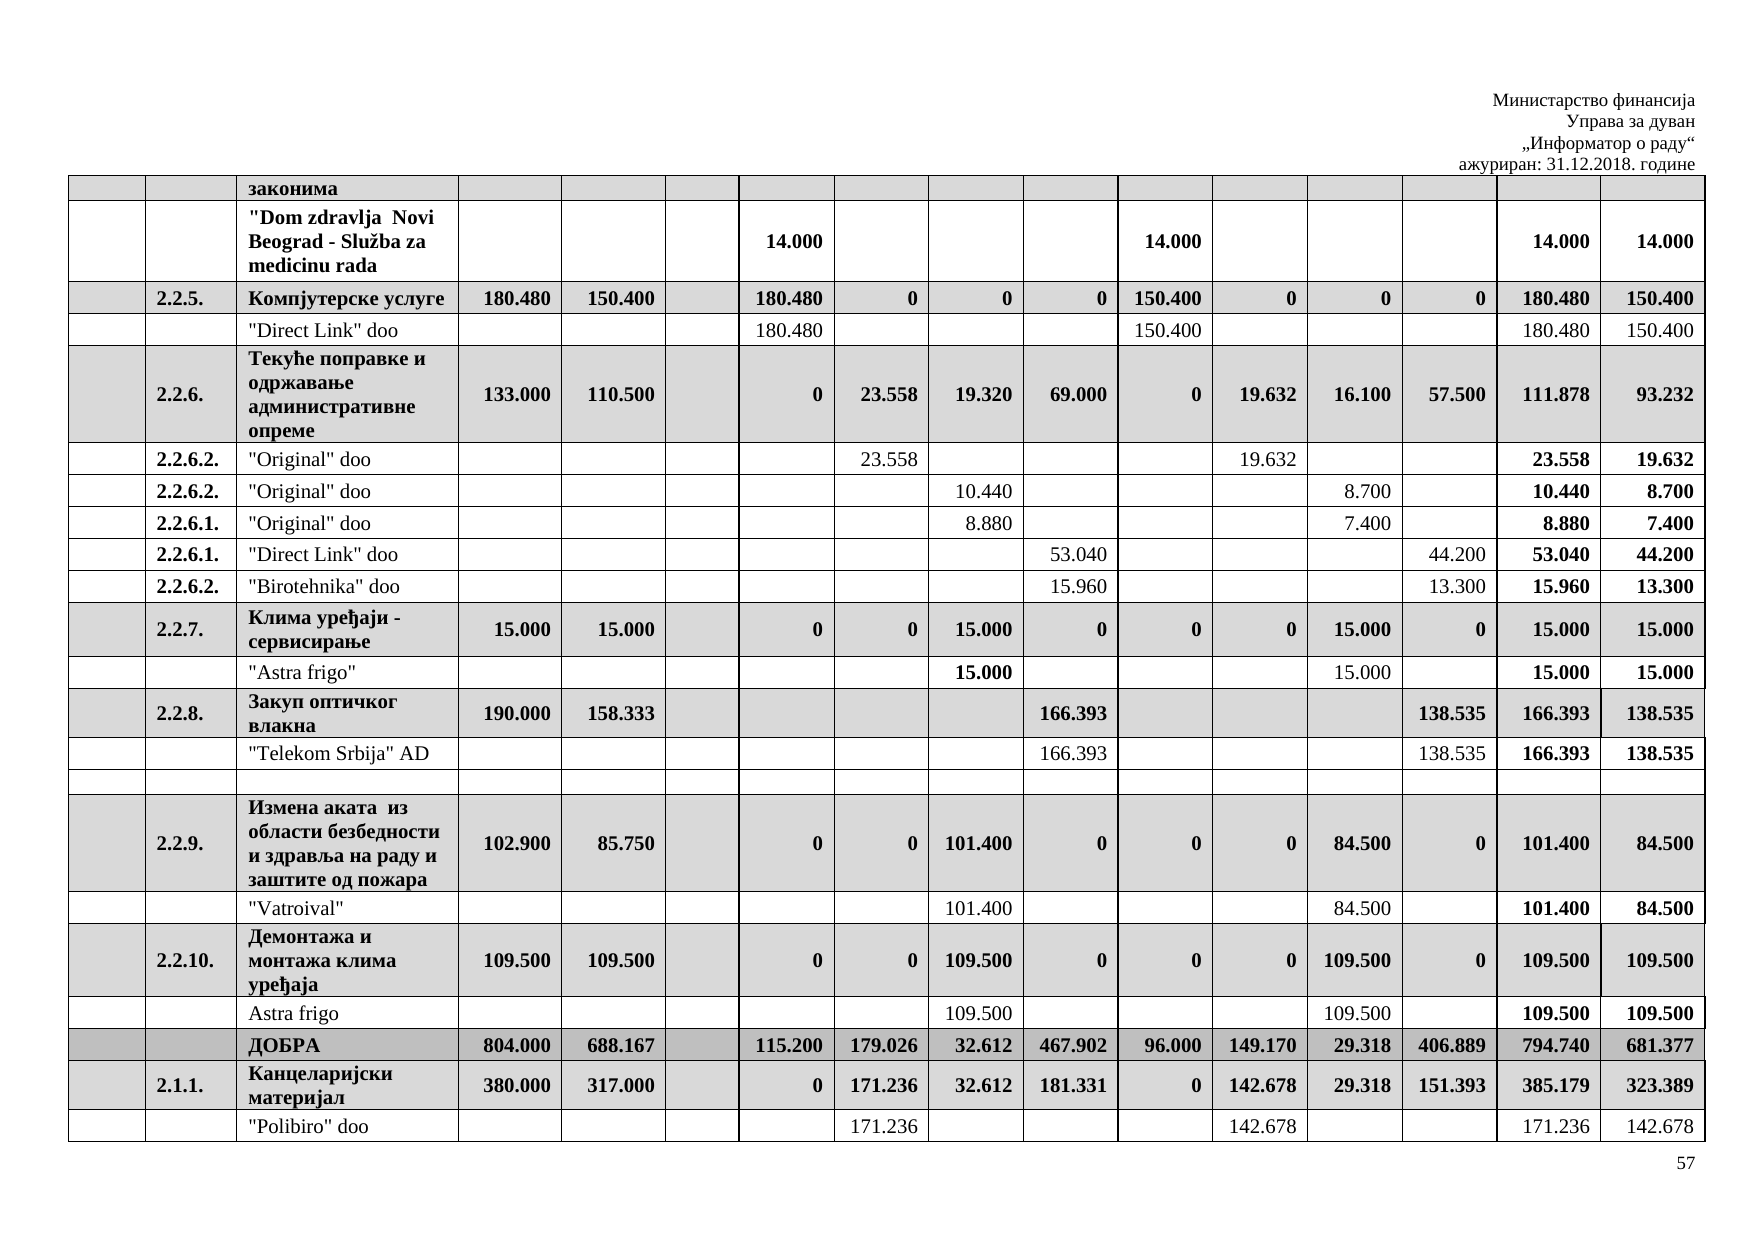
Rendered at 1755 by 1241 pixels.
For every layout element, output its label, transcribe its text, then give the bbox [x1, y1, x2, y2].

table_cell [666, 176, 738, 200]
table_cell [1308, 571, 1402, 602]
table_cell 171.236 [835, 1061, 928, 1109]
table_cell [146, 770, 236, 794]
table_cell [562, 738, 665, 769]
table_cell [69, 475, 145, 506]
table_cell [1024, 657, 1117, 688]
table_cell [1213, 738, 1307, 769]
table_cell [459, 539, 561, 570]
table_cell 150.400 [1601, 282, 1704, 313]
table_cell [1403, 443, 1496, 474]
table_cell "Original" doo [237, 475, 458, 506]
table_cell 101.400 [929, 892, 1023, 923]
table_cell [562, 314, 665, 345]
table_cell [1308, 539, 1402, 570]
table_cell "Birotehnika" doo [237, 571, 458, 602]
table_cell 32.612 [929, 1029, 1023, 1060]
table_cell 0 [1119, 346, 1212, 442]
table_cell [740, 689, 834, 737]
table_cell [1119, 738, 1212, 769]
table_cell 14.000 [1498, 201, 1600, 281]
table_cell 0 [740, 346, 834, 442]
table_cell [562, 1110, 665, 1141]
table_cell [1213, 770, 1307, 794]
table_cell [459, 571, 561, 602]
table_cell 0 [1213, 603, 1307, 656]
table_cell [562, 475, 665, 506]
table_cell 53.040 [1024, 539, 1117, 570]
table_cell 2.2.6.2. [146, 571, 236, 602]
table_cell [740, 507, 834, 538]
table_cell 804.000 [459, 1029, 561, 1060]
table_cell 14.000 [1119, 201, 1212, 281]
table_cell 19.320 [929, 346, 1023, 442]
table_cell 181.331 [1024, 1061, 1117, 1109]
table_cell 0 [1308, 282, 1402, 313]
table_cell "Dom zdravlja Novi Beograd - Služba za medicinu rada [237, 201, 458, 281]
table_cell [1024, 507, 1117, 538]
table_cell 84.500 [1308, 892, 1402, 923]
table_cell Компјутерске услуге [237, 282, 458, 313]
table_cell [1213, 314, 1307, 345]
table_cell [146, 997, 236, 1028]
table_cell [69, 1029, 145, 1060]
table_cell [459, 314, 561, 345]
table_cell 2.1.1. [146, 1061, 236, 1109]
table_cell 0 [1024, 282, 1117, 313]
table_cell [835, 997, 928, 1028]
table_cell 23.558 [1498, 443, 1600, 474]
table_cell [666, 443, 738, 474]
table_cell [146, 892, 236, 923]
table_cell [666, 924, 738, 996]
table_cell 180.480 [740, 282, 834, 313]
table_cell [1119, 507, 1212, 538]
table_cell 15.000 [1498, 603, 1600, 656]
table_cell 14.000 [1601, 201, 1704, 281]
table_cell 2.2.6.1. [146, 507, 236, 538]
table_cell 101.400 [929, 795, 1023, 891]
table_cell [69, 1061, 145, 1109]
table_cell 317.000 [562, 1061, 665, 1109]
table_cell 8.880 [1498, 507, 1600, 538]
table_cell 102.900 [459, 795, 561, 891]
table_cell [459, 770, 561, 794]
table_cell "Direct Link" doo [237, 539, 458, 570]
table_cell 84.500 [1601, 795, 1704, 891]
table_cell 190.000 [459, 689, 561, 737]
table_cell 138.535 [1403, 738, 1496, 769]
table_cell Измена аката из области безбедности и здравља на раду и заштите од пожара [237, 795, 458, 891]
table_cell 93.232 [1601, 346, 1704, 442]
table_cell 681.377 [1601, 1029, 1704, 1060]
table_cell 16.100 [1308, 346, 1402, 442]
table_cell [1119, 1110, 1212, 1141]
table_cell [562, 997, 665, 1028]
table_cell 171.236 [835, 1110, 928, 1141]
table_cell 8.700 [1308, 475, 1402, 506]
table_cell 13.300 [1403, 571, 1496, 602]
table_cell [1024, 201, 1117, 281]
table_cell [740, 443, 834, 474]
table_cell 57.500 [1403, 346, 1496, 442]
table_cell [69, 539, 145, 570]
table_cell 15.000 [1601, 657, 1704, 688]
table_cell 138.535 [1601, 738, 1704, 769]
table_cell 19.632 [1213, 346, 1307, 442]
table_cell [1213, 507, 1307, 538]
table_cell [740, 176, 834, 200]
table_cell [929, 201, 1023, 281]
table_cell [1119, 997, 1212, 1028]
table_cell 0 [835, 282, 928, 313]
table_cell Закуп оптичког влакна [237, 689, 458, 737]
table_cell 15.000 [562, 603, 665, 656]
table_cell 0 [1119, 924, 1212, 996]
table_cell 0 [740, 924, 834, 996]
table_cell 109.500 [1308, 997, 1402, 1028]
table_cell 0 [929, 282, 1023, 313]
table_cell [1024, 892, 1117, 923]
table_cell [1119, 571, 1212, 602]
table_cell 14.000 [740, 201, 834, 281]
table_cell [666, 475, 738, 506]
table_cell 44.200 [1403, 539, 1496, 570]
table_cell 180.480 [740, 314, 834, 345]
table_cell [666, 795, 738, 891]
table_cell [835, 892, 928, 923]
table_cell 15.960 [1498, 571, 1600, 602]
table_cell [666, 346, 738, 442]
table_cell [666, 282, 738, 313]
table_cell [835, 176, 928, 200]
table_cell [1024, 475, 1117, 506]
table_cell 101.400 [1498, 795, 1600, 891]
table_cell [562, 571, 665, 602]
table_cell [835, 201, 928, 281]
table_cell 110.500 [562, 346, 665, 442]
table_cell 44.200 [1601, 539, 1704, 570]
table_cell 0 [835, 924, 928, 996]
table_cell 150.400 [1119, 282, 1212, 313]
table_cell 23.558 [835, 346, 928, 442]
table_cell 794.740 [1498, 1029, 1600, 1060]
table_cell 2.2.6. [146, 346, 236, 442]
table_cell 0 [1403, 282, 1496, 313]
table_cell [740, 770, 834, 794]
table_cell [1024, 1110, 1117, 1141]
table_cell 8.700 [1601, 475, 1704, 506]
table_cell [1024, 443, 1117, 474]
table_cell 15.000 [929, 657, 1023, 688]
table_cell [562, 176, 665, 200]
table_cell [929, 539, 1023, 570]
table_cell [740, 997, 834, 1028]
table_cell ДОБРА [237, 1029, 458, 1060]
table_cell [1308, 738, 1402, 769]
table_cell 133.000 [459, 346, 561, 442]
table_cell [1119, 892, 1212, 923]
table_cell "Original" doo [237, 443, 458, 474]
table_cell 7.400 [1601, 507, 1704, 538]
table_cell [740, 892, 834, 923]
table_cell [69, 997, 145, 1028]
table_cell [666, 738, 738, 769]
table_cell [69, 689, 145, 737]
table_cell "Vatroival" [237, 892, 458, 923]
table_cell [1403, 892, 1496, 923]
table_cell [69, 924, 145, 996]
table_cell [929, 770, 1023, 794]
table_cell [562, 892, 665, 923]
table_cell 180.480 [459, 282, 561, 313]
table_cell 0 [1024, 795, 1117, 891]
table_cell 2.2.8. [146, 689, 236, 737]
table_cell [1119, 689, 1212, 737]
table_cell [459, 443, 561, 474]
table_cell 142.678 [1213, 1110, 1307, 1141]
table_cell [1403, 507, 1496, 538]
table_cell 10.440 [929, 475, 1023, 506]
table_cell [1498, 176, 1600, 200]
table_cell 180.480 [1498, 282, 1600, 313]
table_cell [666, 539, 738, 570]
table_cell [69, 282, 145, 313]
table_cell [459, 176, 561, 200]
table_cell 109.500 [1601, 997, 1704, 1028]
table_cell [69, 176, 145, 200]
table_cell 7.400 [1308, 507, 1402, 538]
table_cell 0 [740, 795, 834, 891]
table_cell [1403, 1110, 1496, 1141]
table_cell [666, 1029, 738, 1060]
table_cell 166.393 [1024, 738, 1117, 769]
table_cell [835, 657, 928, 688]
table_cell [459, 892, 561, 923]
table_cell 0 [1213, 795, 1307, 891]
table_cell 109.500 [1308, 924, 1402, 996]
table_cell 84.500 [1601, 892, 1704, 923]
table_cell [1213, 892, 1307, 923]
table_cell 15.000 [1308, 657, 1402, 688]
table_cell 109.500 [562, 924, 665, 996]
table_cell [835, 770, 928, 794]
table_cell [666, 1061, 738, 1109]
table_cell 19.632 [1601, 443, 1704, 474]
table_cell [1213, 539, 1307, 570]
table_cell [1213, 176, 1307, 200]
table_cell 0 [1403, 795, 1496, 891]
table_cell 179.026 [835, 1029, 928, 1060]
table_cell [146, 738, 236, 769]
table_cell 0 [740, 603, 834, 656]
table_cell 150.400 [1601, 314, 1704, 345]
table_cell [459, 507, 561, 538]
table_cell [929, 314, 1023, 345]
table_cell [146, 314, 236, 345]
table_cell "Telekom Srbija" AD [237, 738, 458, 769]
table_cell [69, 314, 145, 345]
table_cell 171.236 [1498, 1110, 1600, 1141]
table_cell 0 [1024, 924, 1117, 996]
table_cell [459, 738, 561, 769]
table_cell 15.000 [1498, 657, 1600, 688]
table_cell 10.440 [1498, 475, 1600, 506]
table_cell [929, 689, 1023, 737]
table_cell [69, 738, 145, 769]
table_cell [69, 346, 145, 442]
table_cell 109.500 [459, 924, 561, 996]
table_cell 0 [1119, 603, 1212, 656]
table_cell [666, 314, 738, 345]
table_cell [1308, 689, 1402, 737]
table_cell [459, 657, 561, 688]
table_cell [69, 795, 145, 891]
table_cell 467.902 [1024, 1029, 1117, 1060]
table_cell Клима уређаји - сервисирање [237, 603, 458, 656]
table_cell 380.000 [459, 1061, 561, 1109]
table_cell [562, 657, 665, 688]
table_cell 166.393 [1024, 689, 1117, 737]
table_cell 0 [835, 603, 928, 656]
table_cell 111.878 [1498, 346, 1600, 442]
table_cell [146, 176, 236, 200]
table_cell [666, 571, 738, 602]
table_cell [237, 770, 458, 794]
table_cell [1119, 475, 1212, 506]
table_cell [1024, 176, 1117, 200]
table_cell [562, 507, 665, 538]
table_cell 0 [1403, 603, 1496, 656]
table_cell 142.678 [1601, 1110, 1704, 1141]
table_cell [69, 657, 145, 688]
table_cell [1308, 770, 1402, 794]
table_cell 8.880 [929, 507, 1023, 538]
table_cell 23.558 [835, 443, 928, 474]
table_cell [1119, 443, 1212, 474]
table_cell [1601, 770, 1704, 794]
table_cell [1498, 770, 1600, 794]
table_cell [929, 176, 1023, 200]
table_cell 115.200 [740, 1029, 834, 1060]
table_cell 138.535 [1403, 689, 1496, 737]
table_cell [562, 539, 665, 570]
table_cell [1601, 176, 1704, 200]
table_cell [1403, 657, 1496, 688]
table_cell 15.960 [1024, 571, 1117, 602]
table_cell [666, 997, 738, 1028]
table_cell [1308, 176, 1402, 200]
table_cell [1403, 201, 1496, 281]
table_cell [666, 1110, 738, 1141]
table_cell [666, 657, 738, 688]
table_cell [69, 770, 145, 794]
table_cell [666, 603, 738, 656]
table_cell [740, 1110, 834, 1141]
table_cell 2.2.7. [146, 603, 236, 656]
table_cell [562, 443, 665, 474]
table_cell [459, 1110, 561, 1141]
table_cell [1403, 475, 1496, 506]
table_cell [666, 507, 738, 538]
table_cell [1213, 997, 1307, 1028]
table_cell 151.393 [1403, 1061, 1496, 1109]
table_cell 69.000 [1024, 346, 1117, 442]
table_cell [146, 1029, 236, 1060]
table_cell [1213, 475, 1307, 506]
table_cell [740, 571, 834, 602]
table_cell 0 [1024, 603, 1117, 656]
table_cell 0 [1119, 1061, 1212, 1109]
table_cell [1403, 176, 1496, 200]
table_cell 406.889 [1403, 1029, 1496, 1060]
table_cell 0 [1213, 282, 1307, 313]
table_cell Текуће поправке и одржавање административне опреме [237, 346, 458, 442]
table_cell 53.040 [1498, 539, 1600, 570]
table_cell [1119, 539, 1212, 570]
table_cell 150.400 [1119, 314, 1212, 345]
table_cell [1308, 201, 1402, 281]
table_cell Канцеларијски материјал [237, 1061, 458, 1109]
table_cell [562, 201, 665, 281]
table_cell 101.400 [1498, 892, 1600, 923]
table_cell "Astra frigo" [237, 657, 458, 688]
table_cell [666, 689, 738, 737]
table_cell [740, 475, 834, 506]
table_cell [1213, 201, 1307, 281]
table_cell [1024, 770, 1117, 794]
table_cell [835, 539, 928, 570]
table_cell [740, 657, 834, 688]
table_cell [835, 738, 928, 769]
table_cell 19.632 [1213, 443, 1307, 474]
table_cell 149.170 [1213, 1029, 1307, 1060]
table_cell [1213, 657, 1307, 688]
table_cell 15.000 [459, 603, 561, 656]
table_cell 29.318 [1308, 1061, 1402, 1109]
table_cell 2.2.9. [146, 795, 236, 891]
table_cell "Original" doo [237, 507, 458, 538]
table_cell [69, 571, 145, 602]
table_cell 2.2.5. [146, 282, 236, 313]
table_cell Демонтажа и монтажа клима уређаја [237, 924, 458, 996]
table_cell [740, 738, 834, 769]
table_cell Astra frigo [237, 997, 458, 1028]
table_cell [835, 475, 928, 506]
table_cell [69, 603, 145, 656]
table_cell [666, 770, 738, 794]
table_cell [1403, 770, 1496, 794]
table_cell 158.333 [562, 689, 665, 737]
table_cell 109.500 [1602, 924, 1704, 996]
table_cell 0 [1213, 924, 1307, 996]
table_cell 13.300 [1601, 571, 1704, 602]
table_cell [459, 201, 561, 281]
table_cell [835, 314, 928, 345]
table_cell 96.000 [1119, 1029, 1212, 1060]
table_cell 688.167 [562, 1029, 665, 1060]
table_cell [1213, 571, 1307, 602]
table_cell [740, 539, 834, 570]
table_cell 385.179 [1498, 1061, 1600, 1109]
table_cell 166.393 [1498, 689, 1600, 737]
table_cell 180.480 [1498, 314, 1600, 345]
table_cell "Polibiro" doo [237, 1110, 458, 1141]
table_cell 323.389 [1601, 1061, 1704, 1109]
table_cell 0 [1403, 924, 1496, 996]
table_cell 166.393 [1498, 738, 1600, 769]
table_cell [1213, 689, 1307, 737]
table_cell [69, 201, 145, 281]
table_cell [929, 738, 1023, 769]
table_cell 109.500 [1498, 997, 1600, 1028]
table_cell 85.750 [562, 795, 665, 891]
table_cell [146, 1110, 236, 1141]
table_cell [69, 443, 145, 474]
table_cell 15.000 [1308, 603, 1402, 656]
table_cell 109.500 [1498, 924, 1600, 996]
table_cell 2.2.6.2. [146, 475, 236, 506]
table_cell [562, 770, 665, 794]
table_cell 84.500 [1308, 795, 1402, 891]
table_cell 150.400 [562, 282, 665, 313]
table_cell [929, 443, 1023, 474]
table_cell 2.2.10. [146, 924, 236, 996]
table_cell 0 [1119, 795, 1212, 891]
table_cell [1308, 443, 1402, 474]
table_cell 0 [835, 795, 928, 891]
table_cell [1308, 314, 1402, 345]
table_cell [146, 201, 236, 281]
table_cell [929, 571, 1023, 602]
table_cell [1024, 997, 1117, 1028]
table_cell [1119, 657, 1212, 688]
table_cell [1024, 314, 1117, 345]
table_cell 138.535 [1602, 689, 1704, 737]
table_cell 109.500 [929, 997, 1023, 1028]
table_cell 109.500 [929, 924, 1023, 996]
table_cell [929, 1110, 1023, 1141]
table_cell 0 [740, 1061, 834, 1109]
table_cell 2.2.6.2. [146, 443, 236, 474]
table_cell законима [237, 176, 458, 200]
table_cell 32.612 [929, 1061, 1023, 1109]
table_cell [69, 1110, 145, 1141]
table_cell [1119, 770, 1212, 794]
table_cell [69, 507, 145, 538]
table_cell [835, 507, 928, 538]
table_cell 142.678 [1213, 1061, 1307, 1109]
table_cell [1403, 997, 1496, 1028]
table_cell 2.2.6.1. [146, 539, 236, 570]
table_cell [835, 689, 928, 737]
table_cell 15.000 [1601, 603, 1704, 656]
table_cell 15.000 [929, 603, 1023, 656]
table_cell "Direct Link" doo [237, 314, 458, 345]
table_cell [69, 892, 145, 923]
table_cell [666, 892, 738, 923]
table_cell [459, 475, 561, 506]
table_cell [146, 657, 236, 688]
table_cell [666, 201, 738, 281]
table_cell [459, 997, 561, 1028]
table_cell [835, 571, 928, 602]
table_cell 29.318 [1308, 1029, 1402, 1060]
table_cell [1403, 314, 1496, 345]
table_cell [1308, 1110, 1402, 1141]
table_cell [1119, 176, 1212, 200]
